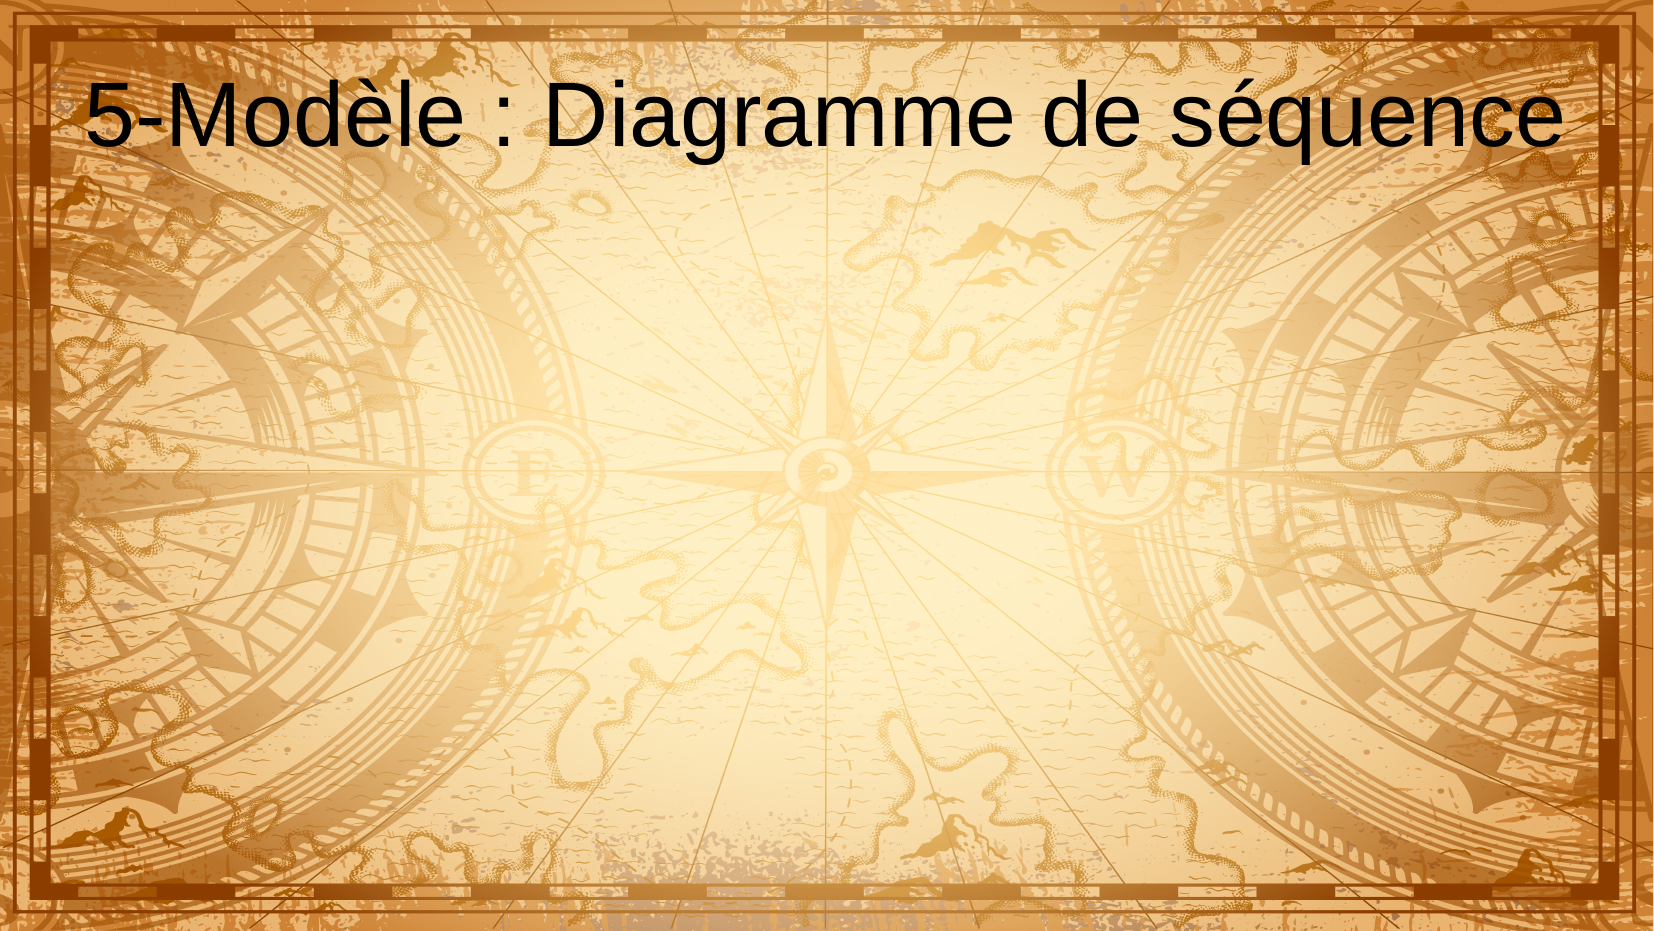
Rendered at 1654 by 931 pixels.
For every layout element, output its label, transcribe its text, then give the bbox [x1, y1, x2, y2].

picture [0, 0, 1654, 931]
title 5-Modèle : Diagramme de séquence [82, 37, 1571, 193]
